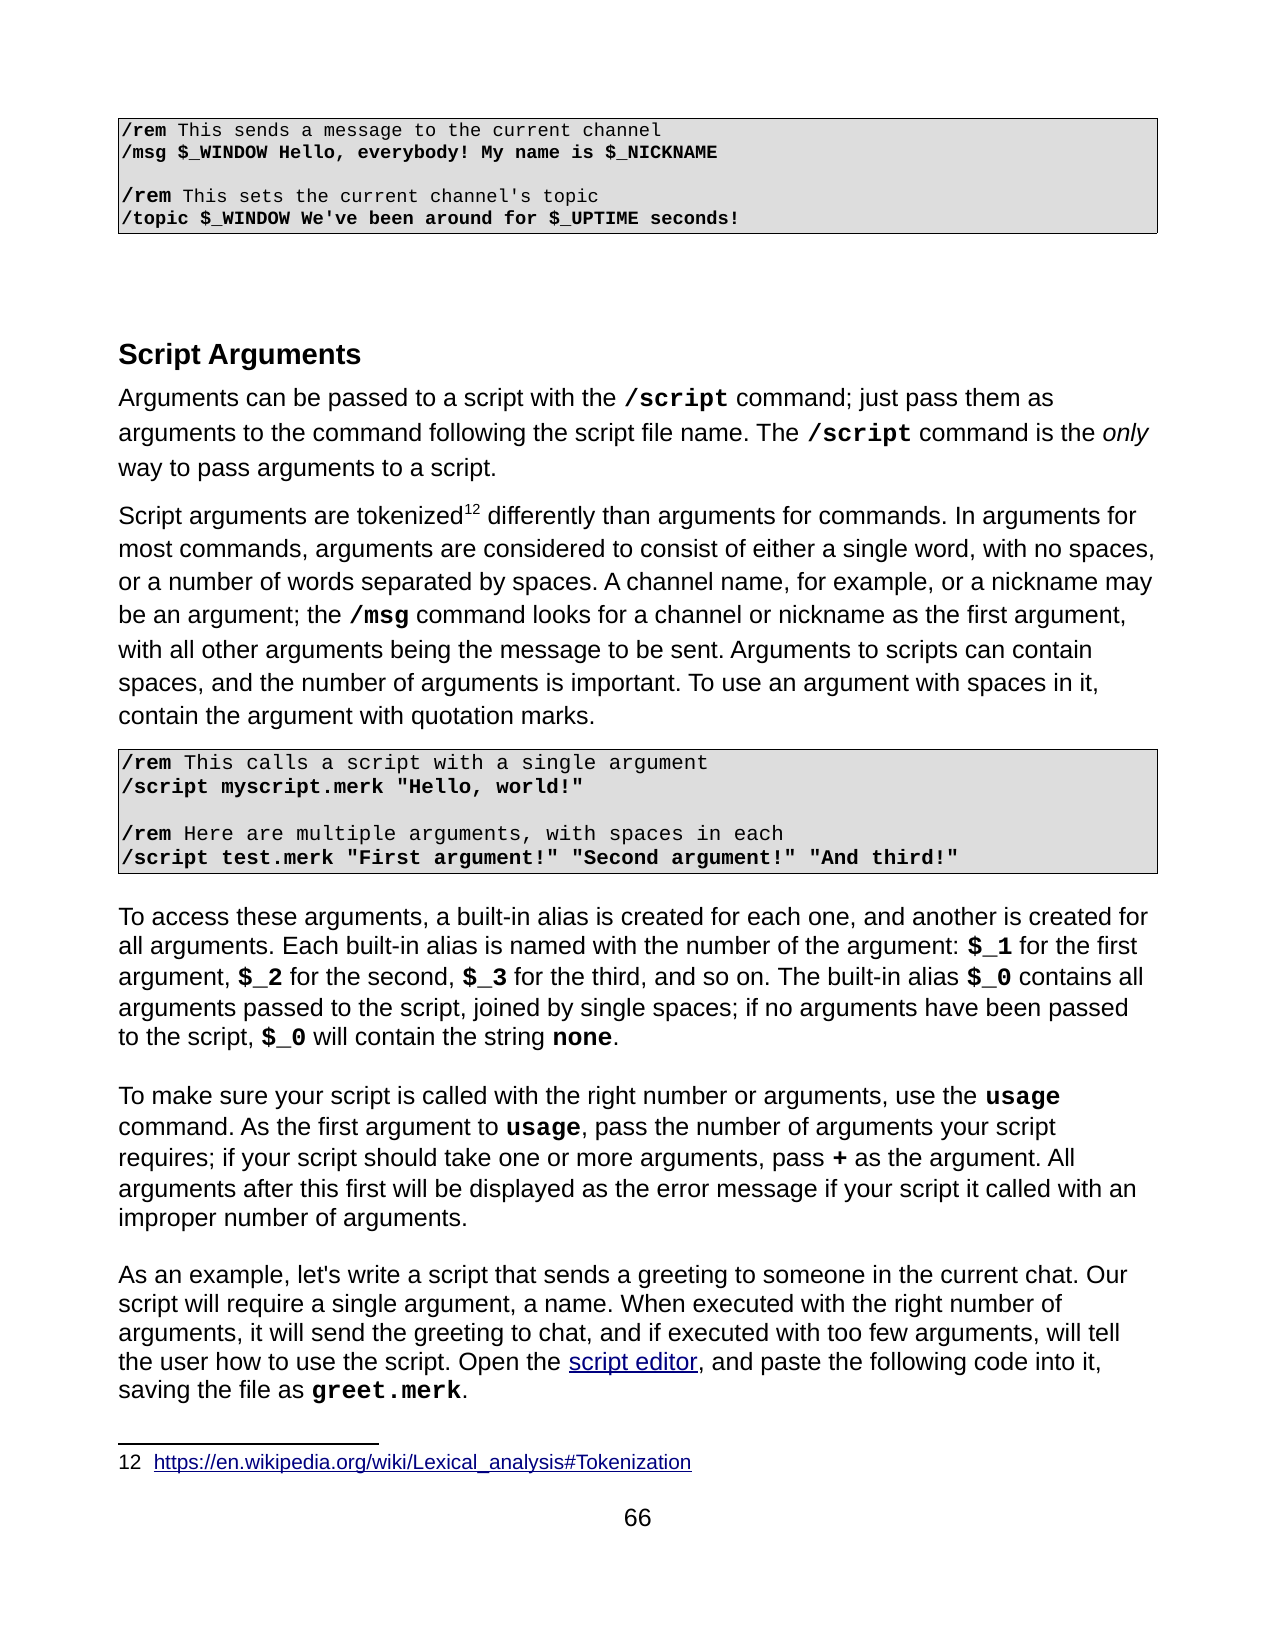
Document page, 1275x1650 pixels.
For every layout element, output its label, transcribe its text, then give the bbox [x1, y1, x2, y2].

text As an example, let's write a script that sends a greeting to someone in the current chat. Our script will require a single argument, a name. When executed with the right number of arguments, it will send the greeting to chat, and if executed with too few arguments, will tell the user how to use the script. Open the script editor, and paste the following code into it, saving the file as greet.merk. [118, 1260, 1157, 1406]
table_header /rem This calls a script with a single argument /script myscript.merk "Hello, world!" /rem Here are multiple arguments, with spaces in each /script test.merk "First argument!" "Second argument!" "And third!" [119, 750, 1157, 873]
subtitle Script Arguments [118, 337, 1157, 371]
text Arguments can be passed to a script with the /script command; just pass them as arguments to the command following the script file name. The /script command is the only way to pass arguments to a script. [118, 383, 1157, 482]
text To make sure your script is called with the right number or arguments, use the usage command. As the first argument to usage, pass the number of arguments your script requires; if your script should take one or more arguments, pass + as the argument. All arguments after this first will be displayed as the error message if your script it called with an improper number of arguments. [118, 1081, 1157, 1232]
table_header /rem This sends a message to the current channel /msg $_WINDOW Hello, everybody! My name is $_NICKNAME /rem This sets the current channel's topic /topic $_WINDOW We've been around for $_UPTIME seconds! [119, 119, 1157, 233]
text Script arguments are tokenized differently than arguments for commands. In arguments for most commands, arguments are considered to consist of either a single word, with no spaces, or a number of words separated by spaces. A channel name, for example, or a nickname may be an argument; the /msg command looks for a channel or nickname as the first argument, with all other arguments being the message to be sent. Arguments to scripts can contain spaces, and the number of arguments is important. To use an argument with spaces in it, contain the argument with quotation marks. [118, 501, 1157, 730]
text To access these arguments, a built-in alias is created for each one, and another is created for all arguments. Each built-in alias is named with the number of the argument: $_1 for the first argument, $_2 for the second, $_3 for the third, and so on. The built-in alias $_0 contains all arguments passed to the script, joined by single spaces; if no arguments have been passed to the script, $_0 will contain the string none. [118, 902, 1157, 1052]
text https://en.wikipedia.org/wiki/Lexical_analysis#Tokenization [118, 1450, 1157, 1474]
